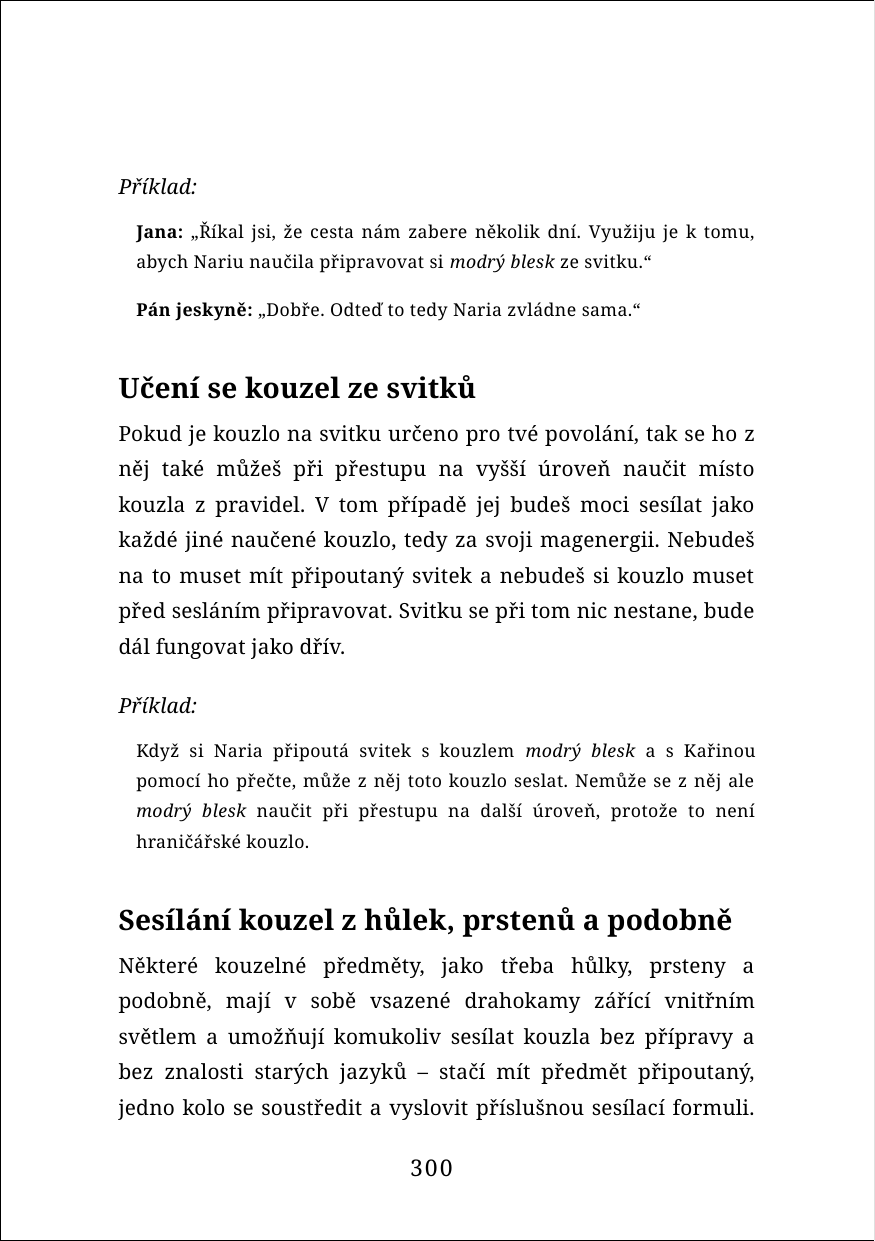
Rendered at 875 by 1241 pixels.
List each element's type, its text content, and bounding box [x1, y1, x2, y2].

text Když si Naria připoutá svitek s kouzlem modrý blesk a s Kařinou pomocí ho přečte, může z něj toto kouzlo seslat. Nemůže se z něj ale modrý blesk naučit při přestupu na další úroveň, protože to není hraničářské kouzlo. [136, 738, 756, 853]
text Pán jeskyně: „Dobře. Odteď to tedy Naria zvládne sama.“ [136, 297, 756, 321]
text Některé kouzelné předměty, jako třeba hůlky, prsteny a podobně, mají v sobě vsazené drahokamy zářící vnitřním světlem a umožňují komukoliv sesílat kouzla bez přípravy a bez znalosti starých jazyků – stačí mít předmět připoutaný, jedno kolo se soustředit a vyslovit příslušnou sesílací formuli. [118, 951, 756, 1121]
text Příklad: [118, 691, 756, 719]
text Pokud je kouzlo na svitku určeno pro tvé povolání, tak se ho z něj také můžeš při přestupu na vyšší úroveň naučit místo kouzla z pravidel. V tom případě jej budeš moci sesílat jako každé jiné naučené kouzlo, tedy za svoji magenergii. Nebudeš na to muset mít připoutaný svitek a nebudeš si kouzlo muset před sesláním připravovat. Svitku se při tom nic nestane, bude dál fungovat jako dřív. [118, 419, 756, 660]
subtitle Učení se kouzel ze svitků [118, 369, 756, 407]
text Jana: „Říkal jsi, že cesta nám zabere několik dní. Využiju je k tomu, abych Nariu naučila připravovat si modrý blesk ze svitku.“ [136, 219, 756, 273]
subtitle Sesílání kouzel z hůlek, prstenů a podobně [118, 901, 756, 939]
text Příklad: [118, 172, 756, 200]
